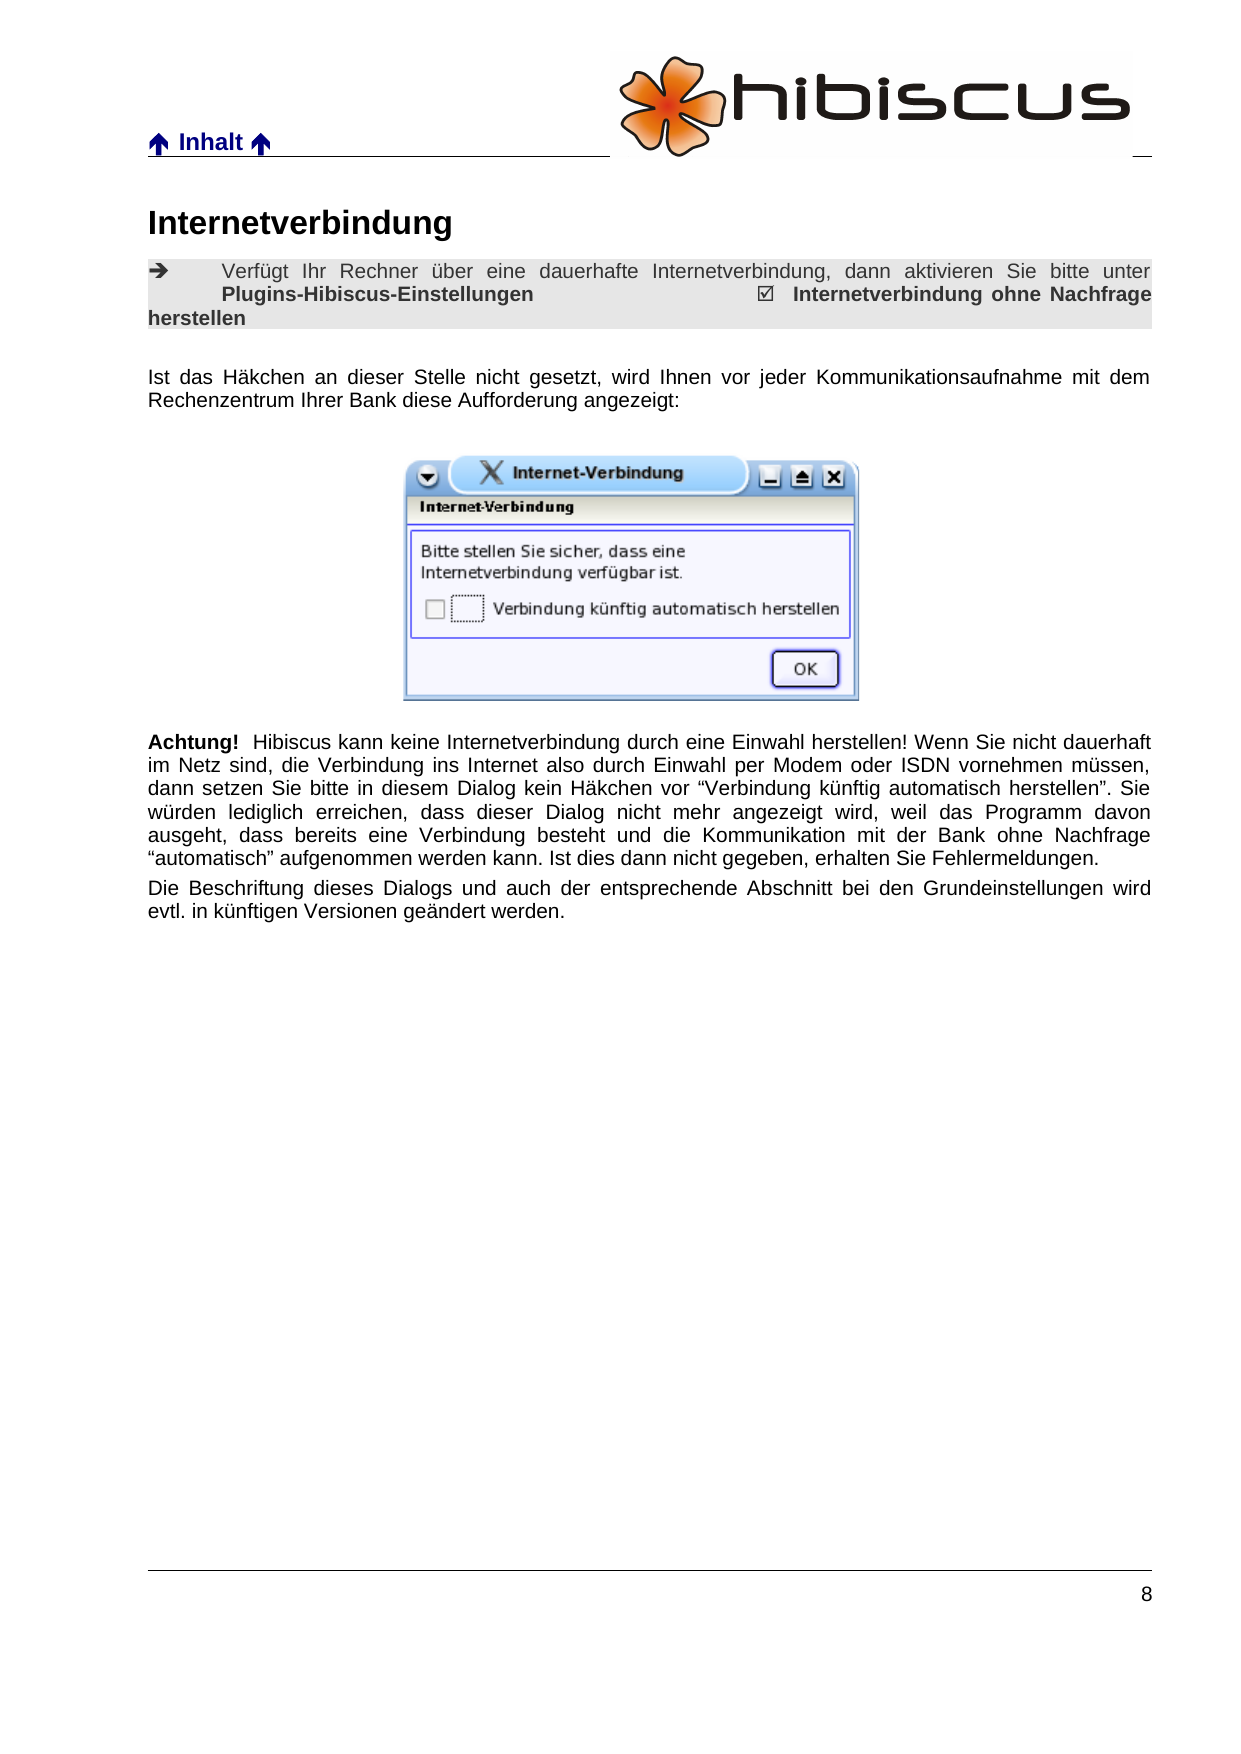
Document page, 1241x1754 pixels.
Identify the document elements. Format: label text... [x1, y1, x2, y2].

text Die Beschriftung dieses Dialogs und auch der entsprechende Abschnitt bei den Grundeinstellungen wird evtl. in künftigen Versionen geändert werden. [148, 876, 1152, 923]
text Ist das Häkchen an dieser Stelle nicht gesetzt, wird Ihnen vor jeder Kommunikationsaufnahme mit dem Rechenzentrum Ihrer Bank diese Aufforderung angezeigt: [148, 366, 1152, 412]
text  Verfügt Ihr Rechner über eine dauerhafte Internetverbindung, dann aktivieren Sie bitte unter Plugins-Hibiscus-Einstellungen  Internetverbindung ohne Nachfrage herstellen [148, 259, 1152, 329]
text Achtung! Hibiscus kann keine Internetverbindung durch eine Einwahl herstellen! Wenn Sie nicht dauerhaft im Netz sind, die Verbindung ins Internet also durch Einwahl per Modem oder ISDN vornehmen müssen, dann setzen Sie bitte in diesem Dialog kein Häkchen vor “Verbindung künftig automatisch herstellen”. Sie würden lediglich erreichen, dass dieser Dialog nicht mehr angezeigt wird, weil das Programm davon ausgeht, dass bereits eine Verbindung besteht und die Kommunikation mit der Bank ohne Nachfrage “automatisch” aufgenommen werden kann. Ist dies dann nicht gegeben, erhalten Sie Fehlermeldungen. [148, 731, 1152, 870]
subtitle Internetverbindung [148, 204, 1152, 242]
picture [610, 51, 1133, 159]
picture [403, 453, 860, 701]
